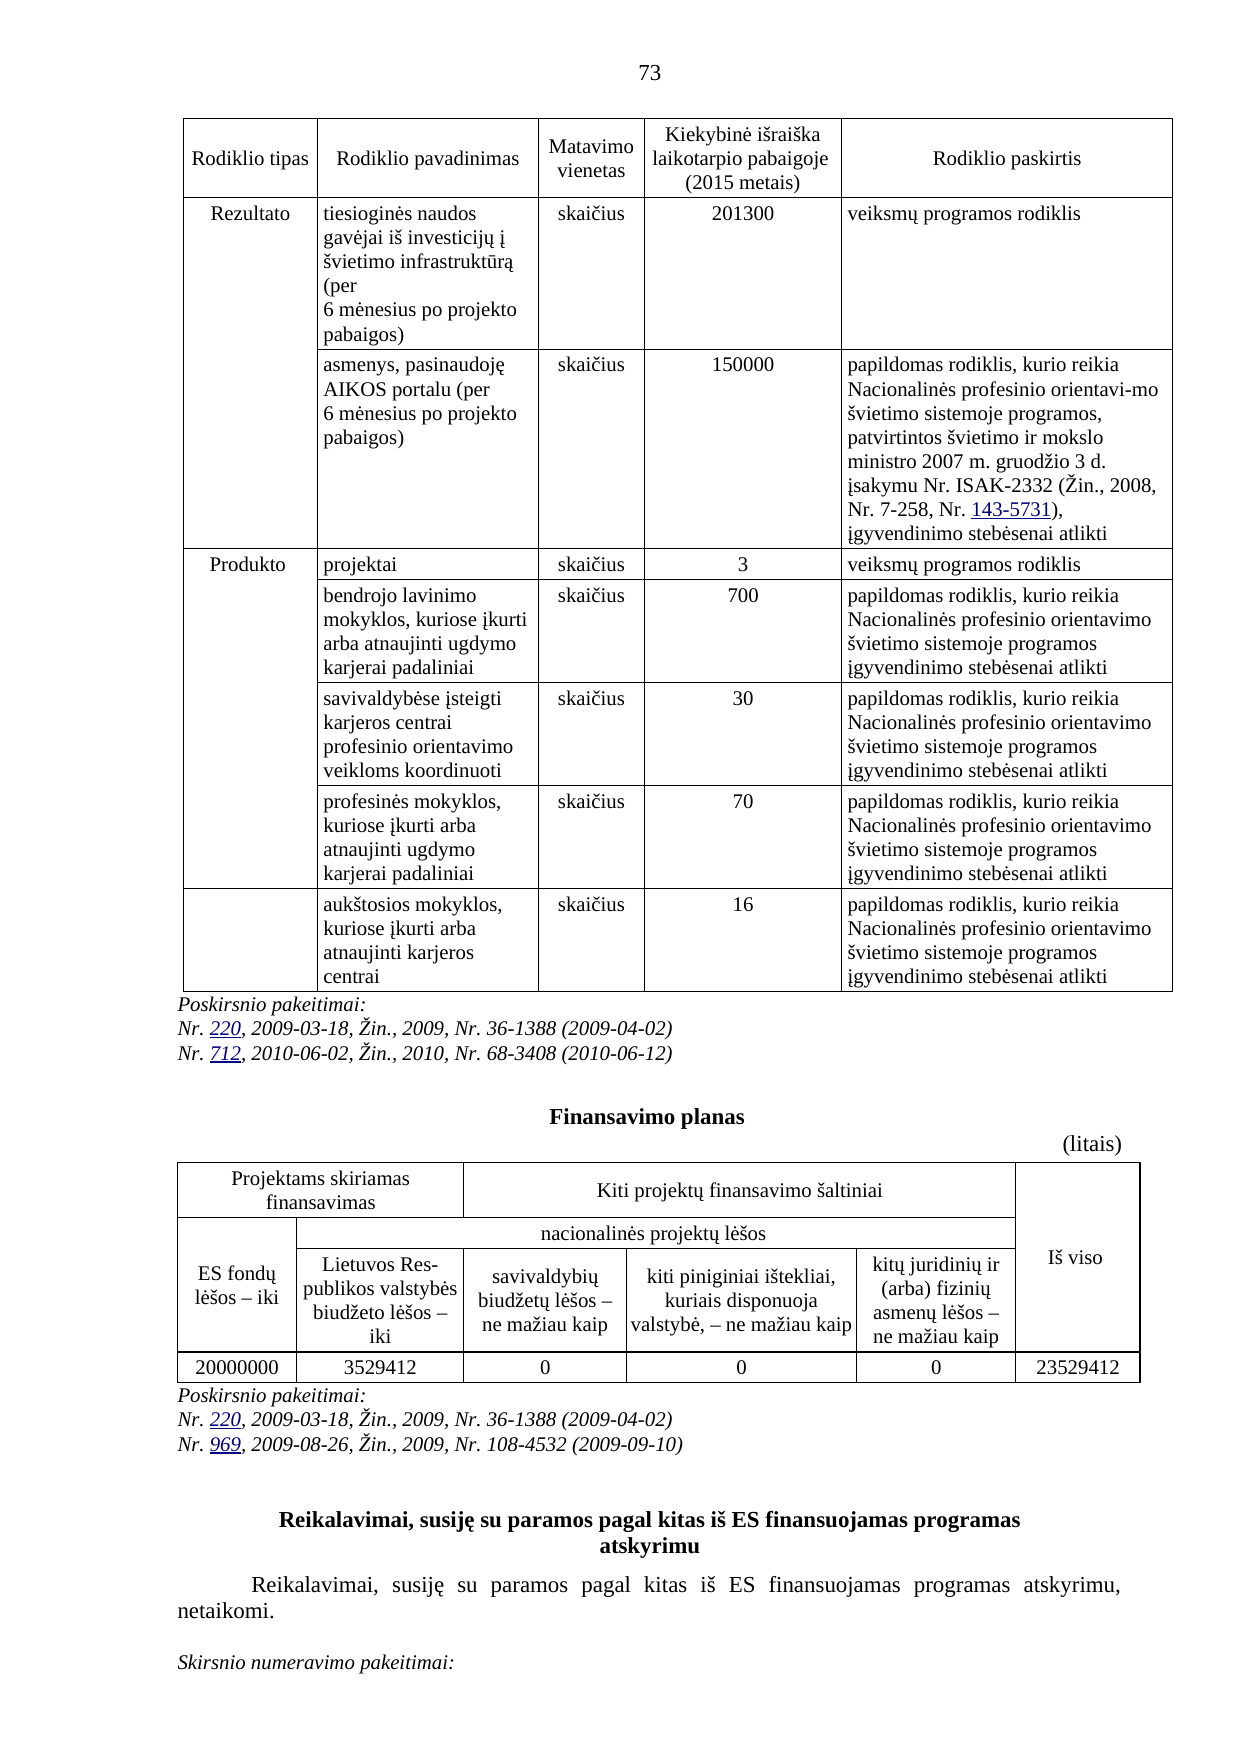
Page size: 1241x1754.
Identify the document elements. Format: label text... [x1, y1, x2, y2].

table_header Rodiklio pavadinimas [318, 119, 538, 197]
table_cell skaičius [539, 683, 644, 785]
text Nr. 969, 2009-08-26, Žin., 2009, Nr. 108-4532 (2009-09-10) [177, 1431, 1122, 1456]
table_cell skaičius [539, 786, 644, 888]
table_header Projektams skiriamas finansavimas [178, 1163, 463, 1217]
table_cell skaičius [539, 350, 644, 548]
text Finansavimo planas [177, 1103, 1122, 1130]
table_header Rodiklio paskirtis [842, 119, 1172, 197]
table_cell bendrojo lavinimo mokyklos, kuriose įkurti arba atnaujinti ugdymo karjerai padaliniai [318, 580, 538, 682]
table_cell nacionalinės projektų lėšos [297, 1218, 1015, 1248]
text Reikalavimai, susiję su paramos pagal kitas iš ES finansuojamas programas atskyrimu [177, 1506, 1122, 1559]
table_cell veiksmų programos rodiklis [842, 198, 1172, 348]
table_cell 23529412 [1016, 1353, 1139, 1382]
table_header Kiekybinė išraiška laikotarpio pabaigoje (2015 metais) [645, 119, 841, 197]
table_cell 201300 [645, 198, 841, 348]
table_header Rodiklio tipas [184, 119, 317, 197]
table_cell profesinės mokyklos, kuriose įkurti arba atnaujinti ugdymo karjerai padaliniai [318, 786, 538, 888]
table_cell 3 [645, 549, 841, 579]
table_cell Lietuvos Res­publikos valsty­bės biudžeto lėšos – iki [297, 1249, 463, 1351]
table_cell skaičius [539, 198, 644, 348]
text Poskirsnio pakeitimai: [177, 992, 1122, 1016]
table_cell papildomas rodiklis, kurio reikia Nacionalinės profesinio orientavimo švietimo sistemoje programos įgyvendinimo stebėsenai atlikti [842, 786, 1172, 888]
table_header Matavimo vienetas [539, 119, 644, 197]
text Poskirsnio pakeitimai: [177, 1383, 1122, 1407]
table_cell veiksmų programos rodiklis [842, 549, 1172, 579]
table_cell 30 [645, 683, 841, 785]
table_cell 20000000 [178, 1353, 296, 1382]
table_cell savivaldybių biudžetų lėšos – ne mažiau kaip [464, 1249, 626, 1351]
text Nr. 220, 2009-03-18, Žin., 2009, Nr. 36-1388 (2009-04-02) [177, 1016, 1122, 1040]
table_cell 0 [464, 1353, 626, 1382]
table_cell 3529412 [297, 1353, 463, 1382]
table_cell [184, 889, 317, 991]
table_cell 16 [645, 889, 841, 991]
table_cell kitų juridinių ir (arba) fizinių asmenų lėšos – ne mažiau kaip [857, 1249, 1015, 1351]
table_cell 70 [645, 786, 841, 888]
text Nr. 220, 2009-03-18, Žin., 2009, Nr. 36-1388 (2009-04-02) [177, 1407, 1122, 1431]
table_cell tiesioginės naudos gavėjai iš investicijų į švietimo infrastruktūrą (per 6 mėnesius po projekto pabaigos) [318, 198, 538, 348]
table_cell papildomas rodiklis, kurio reikia Nacionalinės profesinio orientavi-mo švietimo sistemoje programos, patvirtintos švietimo ir mokslo ministro 2007 m. gruodžio 3 d. įsakymu Nr. ISAK-2332 (Žin., 2008, Nr. 7-258, Nr. 143-5731), įgyvendinimo stebėsenai atlikti [842, 350, 1172, 548]
table_cell skaičius [539, 549, 644, 579]
table_cell 150000 [645, 350, 841, 548]
table_cell asmenys, pasinaudoję AIKOS portalu (per 6 mėnesius po projekto pabaigos) [318, 350, 538, 548]
table_header Kiti projektų finansavimo šaltiniai [464, 1163, 1015, 1217]
table_cell 0 [627, 1353, 856, 1382]
table_cell papildomas rodiklis, kurio reikia Nacionalinės profesinio orientavimo švietimo sistemoje programos įgyvendinimo stebėsenai atlikti [842, 889, 1172, 991]
table_cell projektai [318, 549, 538, 579]
text Reikalavimai, susiję su paramos pagal kitas iš ES finansuojamas programas atskyrimu, netaikomi. [177, 1571, 1122, 1624]
table_cell skaičius [539, 580, 644, 682]
table_cell Produkto [184, 549, 317, 888]
text Nr. 712, 2010-06-02, Žin., 2010, Nr. 68-3408 (2010-06-12) [177, 1040, 1122, 1064]
table_header Iš viso [1016, 1163, 1139, 1351]
table_cell 700 [645, 580, 841, 682]
table_cell Rezultato [184, 198, 317, 548]
table_cell papildomas rodiklis, kurio reikia Nacionalinės profesinio orientavimo švietimo sistemoje programos įgyvendinimo stebėsenai atlikti [842, 580, 1172, 682]
table_cell skaičius [539, 889, 644, 991]
table_cell 0 [857, 1353, 1015, 1382]
table_cell ES fondų lėšos – iki [178, 1218, 296, 1351]
table_cell aukštosios mokyklos, kuriose įkurti arba atnaujinti karjeros centrai [318, 889, 538, 991]
text Skirsnio numeravimo pakeitimai: [177, 1650, 1122, 1674]
text (litais) [177, 1130, 1122, 1156]
table_cell papildomas rodiklis, kurio reikia Nacionalinės profesinio orientavimo švietimo sistemoje programos įgyvendinimo stebėsenai atlikti [842, 683, 1172, 785]
table_cell savivaldybėse įsteigti karjeros centrai profesinio orientavimo veikloms koordinuoti [318, 683, 538, 785]
table_cell kiti piniginiai ištekliai, kuriais disponuoja valstybė, – ne mažiau kaip [627, 1249, 856, 1351]
